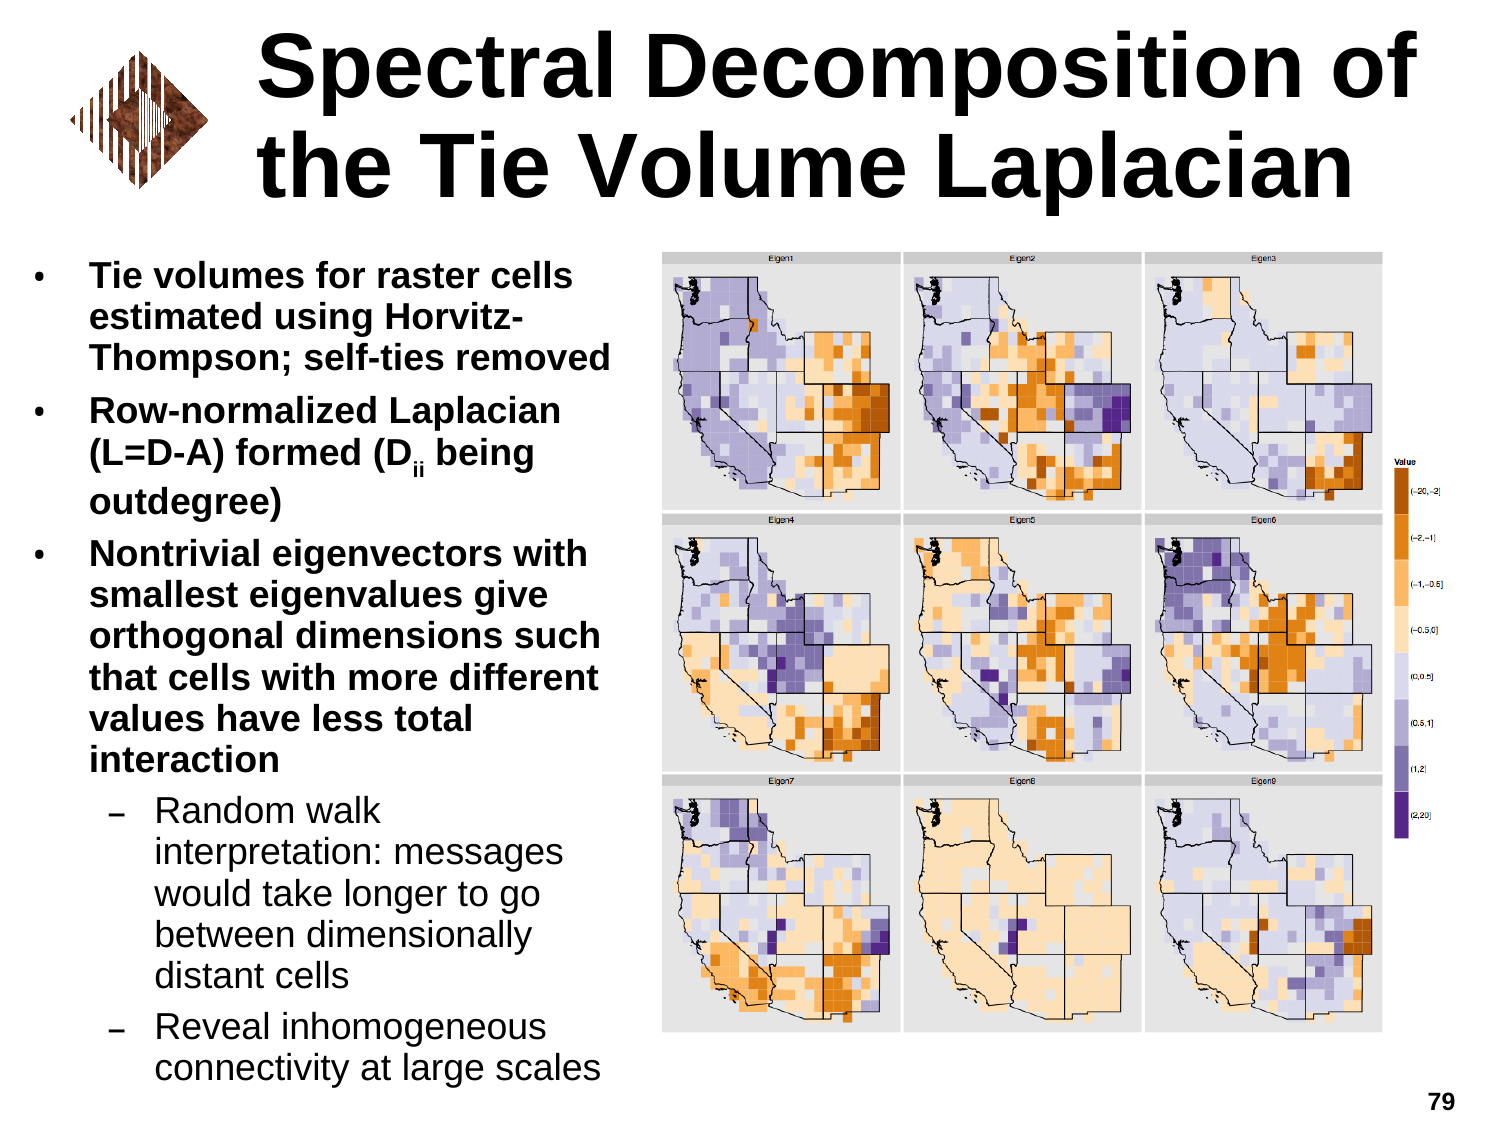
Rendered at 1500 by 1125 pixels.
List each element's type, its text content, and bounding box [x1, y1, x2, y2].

picture [45, 29, 233, 210]
list Tie volumes for raster cells estimated using Horvitz-Thompson; self-ties removed Row-normalized Laplacian (L=D-A) formed (Dii being outdegree) Nontrivial eigenvectors with smallest eigenvalues give orthogonal dimensions such that cells with more different values have less total interaction Random walk interpretation: messages would take longer to go between dimensionally distant cells Reveal inhomogeneous connectivity at large scales [32, 255, 619, 1091]
title Spectral Decomposition of the Tie Volume Laplacian [241, 8, 1453, 227]
picture [643, 234, 1466, 1057]
